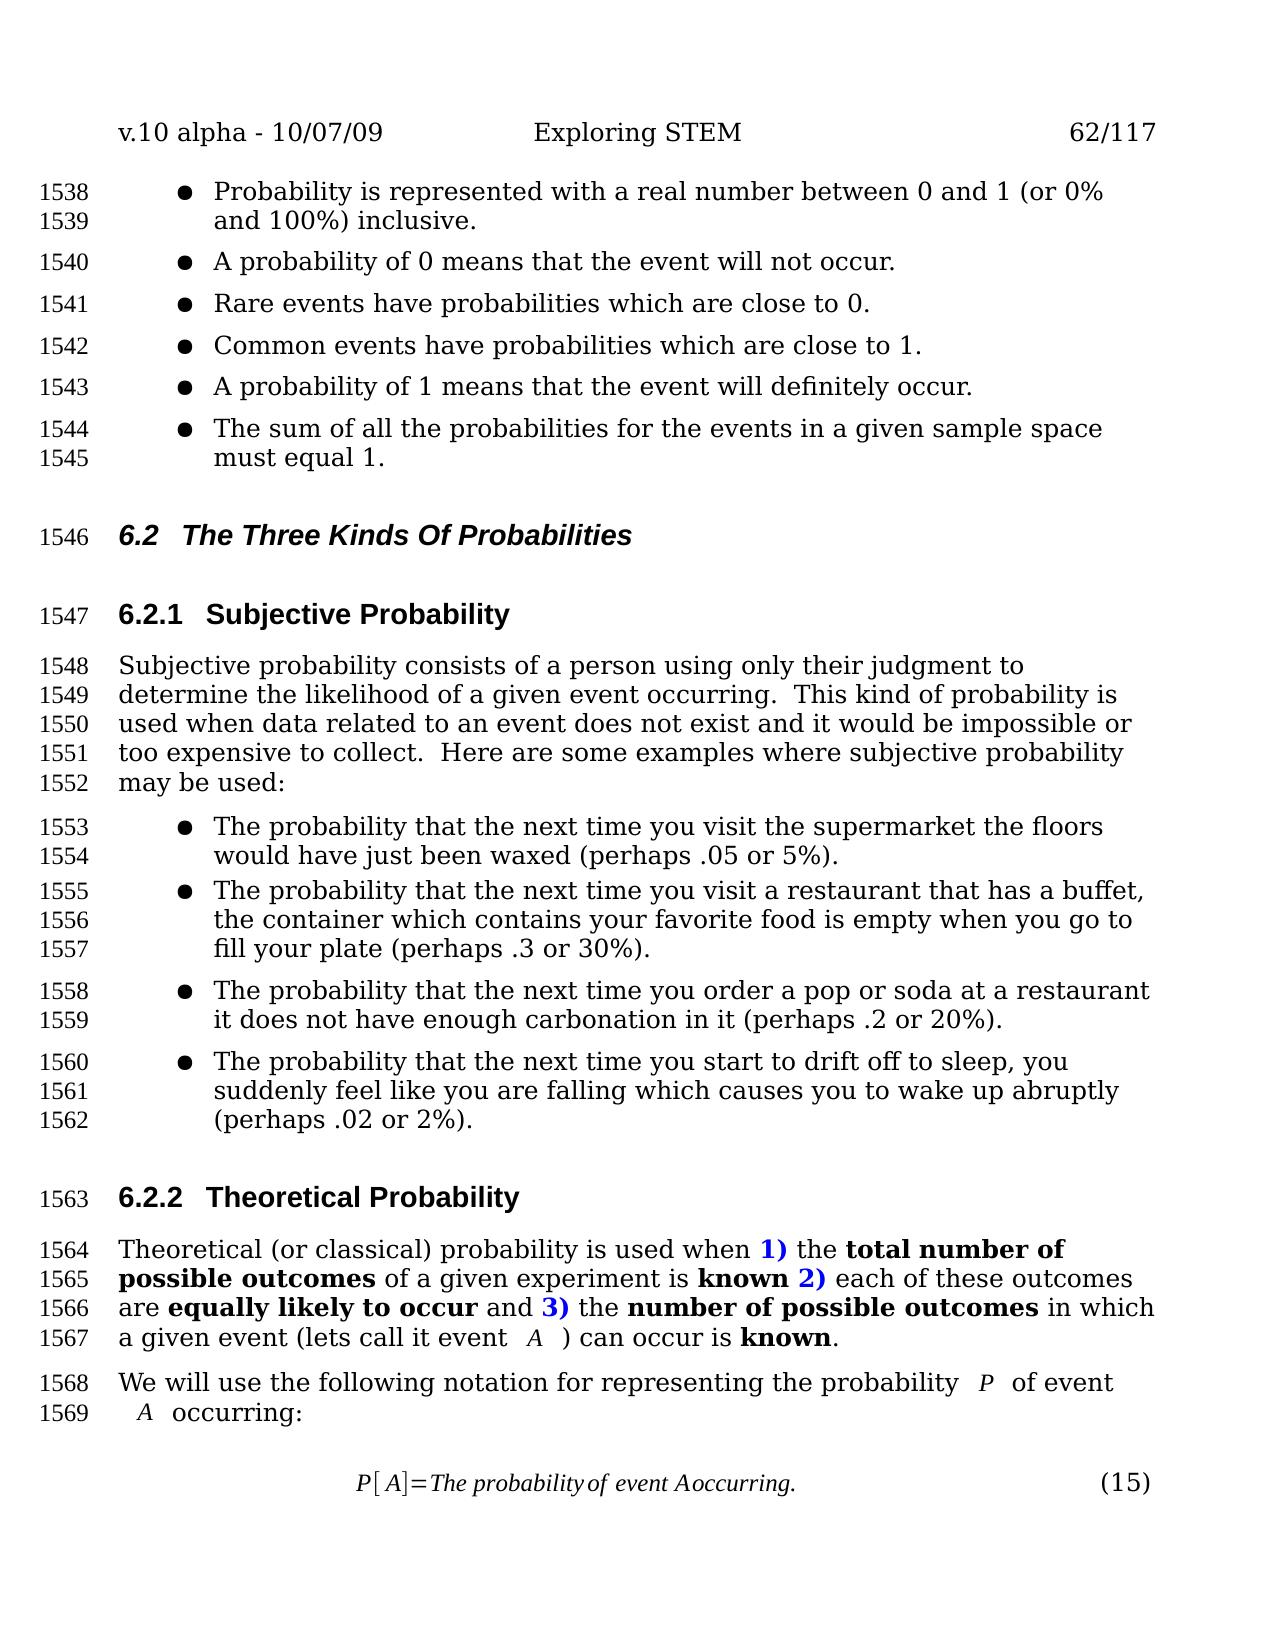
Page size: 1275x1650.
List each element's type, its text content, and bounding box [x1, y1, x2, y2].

list The probability that the next time you order a pop or soda at a restaurant it does not have enough carbonation in it (perhaps .2 or 20%). [175, 976, 1157, 1035]
list Rare events have probabilities which are close to 0. [175, 289, 1157, 318]
list The sum of all the probabilities for the events in a given sample space must equal 1. [175, 414, 1157, 473]
table_header [118, 1463, 1041, 1504]
list A probability of 0 means that the event will not occur. [175, 248, 1157, 277]
subtitle Theoretical Probability [118, 1180, 1157, 1214]
list The probability that the next time you visit the supermarket the floors would have just been waxed (perhaps .05 or 5%). [175, 812, 1157, 870]
list A probability of 1 means that the event will definitely occur. [175, 373, 1157, 402]
subtitle Subjective Probability [118, 597, 1157, 630]
text Theoretical (or classical) probability is used when 1) the total number of possible outcomes of a given experiment is known 2) each of these outcomes are equally likely to occur and 3) the number of possible outcomes in which a given event (lets call it event) can occur is known. [118, 1235, 1157, 1353]
subtitle The Three Kinds Of Probabilities [118, 518, 1157, 552]
list The probability that the next time you start to drift off to sleep, you suddenly feel like you are falling which causes you to wake up abruptly (perhaps .02 or 2%). [175, 1047, 1157, 1135]
text We will use the following notation for representing the probabilityof eventoccurring: [118, 1368, 1157, 1427]
list Common events have probabilities which are close to 1. [175, 331, 1157, 360]
list The probability that the next time you visit a restaurant that has a buffet, the container which contains your favorite food is empty when you go to fill your plate (perhaps .3 or 30%). [175, 876, 1157, 964]
text Subjective probability consists of a person using only their judgment to determine the likelihood of a given event occurring. This kind of probability is used when data related to an event does not exist and it would be impossible or too expensive to collect. Here are some examples where subjective probability may be used: [118, 651, 1157, 797]
list Probability is represented with a real number between 0 and 1 (or 0% and 100%) inclusive. [175, 177, 1157, 235]
table_header (15) [1041, 1463, 1157, 1504]
